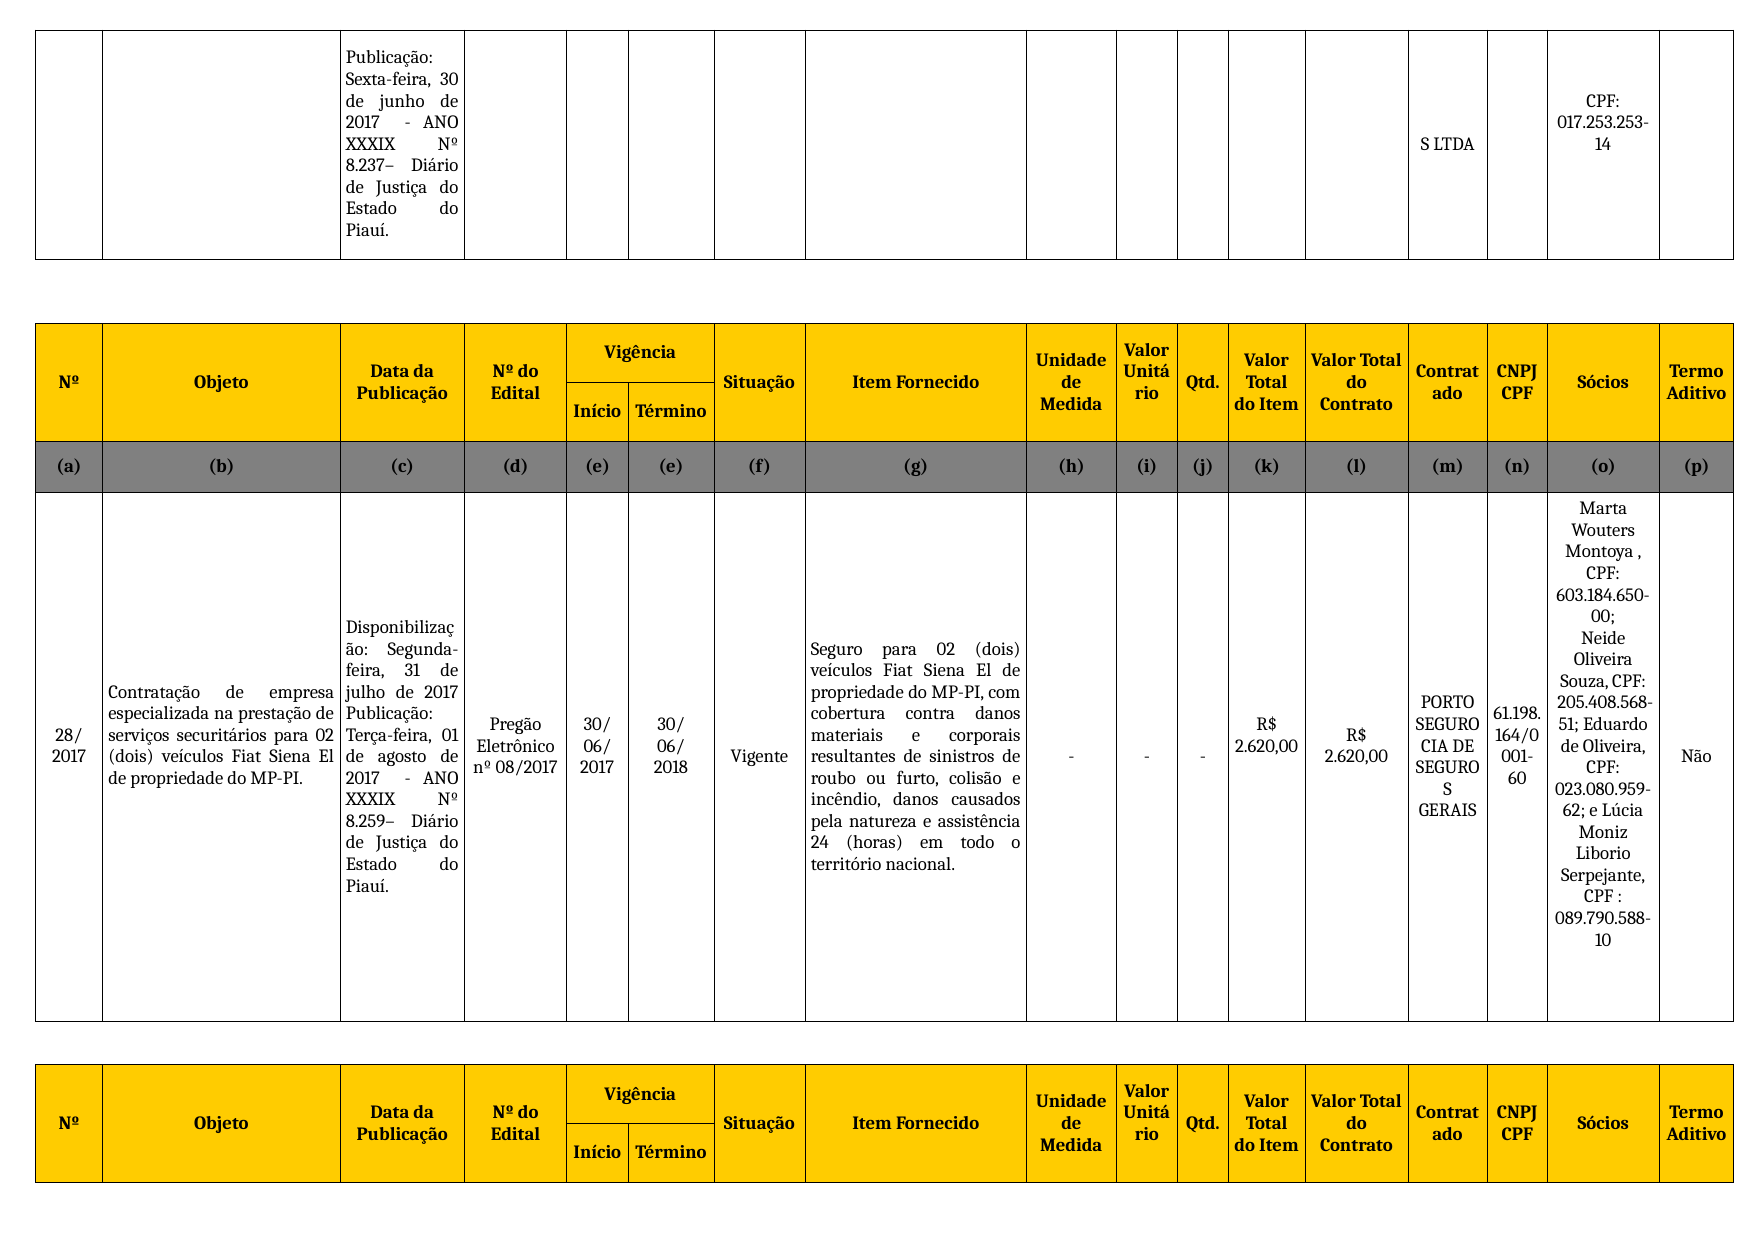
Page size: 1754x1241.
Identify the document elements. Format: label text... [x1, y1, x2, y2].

table_cell (c) [341, 442, 464, 492]
table_cell [567, 31, 628, 258]
table_cell (k) [1229, 442, 1305, 492]
table_cell (p) [1660, 442, 1733, 492]
table_header Situação [715, 324, 805, 441]
table_cell (e) [567, 442, 628, 492]
table_header Termo Aditivo [1660, 1065, 1733, 1182]
table_header Contratado [1409, 324, 1487, 441]
table_header Valor Total do Item [1229, 1065, 1305, 1182]
table_cell Publicação: Sexta-feira, 30 de junho de 2017 - ANO XXXIX Nº 8.237– Diário de Justiça do Estado do Piauí. [341, 31, 464, 258]
table_cell (n) [1488, 442, 1547, 492]
table_header Objeto [103, 324, 340, 441]
table_cell 30/ 06/ 2018 [629, 493, 714, 1021]
table_cell R$ 2.620,00 [1229, 493, 1305, 1021]
table_header Unidade de Medida [1027, 324, 1116, 441]
table_cell [1178, 31, 1228, 258]
table_cell Contratação de empresa especializada na prestação de serviços securitários para 02 (dois) veículos Fiat Siena El de propriedade do MP-PI. [103, 493, 340, 1021]
table_header Contratado [1409, 1065, 1487, 1182]
table_header Qtd. [1178, 324, 1228, 441]
table_header CNPJ CPF [1488, 324, 1547, 441]
table_cell (g) [806, 442, 1026, 492]
table_header Nº do Edital [465, 1065, 566, 1182]
table_cell (b) [103, 442, 340, 492]
table_cell [103, 31, 340, 258]
table_cell Início [567, 383, 628, 441]
table_cell (m) [1409, 442, 1487, 492]
table_header Valor Total do Contrato [1306, 1065, 1408, 1182]
table_cell [1660, 31, 1733, 258]
table_cell (i) [1117, 442, 1177, 492]
table_cell (o) [1548, 442, 1659, 492]
table_header Valor Unitário [1117, 324, 1177, 441]
table_cell [629, 31, 714, 258]
table_cell Pregão Eletrônico nº 08/2017 [465, 493, 566, 1021]
table_cell [1117, 31, 1177, 258]
table_cell Início [567, 1124, 628, 1182]
table_cell CPF: 017.253.253-14 [1548, 31, 1659, 258]
table_cell (h) [1027, 442, 1116, 492]
table_cell (d) [465, 442, 566, 492]
table_header Nº [36, 324, 102, 441]
table_header Sócios [1548, 1065, 1659, 1182]
table_cell [1306, 31, 1408, 258]
table_cell [806, 31, 1026, 258]
table_header Sócios [1548, 324, 1659, 441]
table_header Nº [36, 1065, 102, 1182]
table_cell Vigente [715, 493, 805, 1021]
table_cell [1027, 31, 1116, 258]
table_cell (e) [629, 442, 714, 492]
table_header Qtd. [1178, 1065, 1228, 1182]
table_cell 30/ 06/ 2017 [567, 493, 628, 1021]
table_cell Seguro para 02 (dois) veículos Fiat Siena El de propriedade do MP-PI, com cobertura contra danos materiais e corporais resultantes de sinistros de roubo ou furto, colisão e incêndio, danos causados pela natureza e assistência 24 (horas) em todo o território nacional. [806, 493, 1026, 1021]
table_cell [715, 31, 805, 258]
table_cell R$ 2.620,00 [1306, 493, 1408, 1021]
table_cell [1229, 31, 1305, 258]
table_cell [36, 31, 102, 258]
table_cell - [1027, 493, 1116, 1021]
table_cell (f) [715, 442, 805, 492]
table_header Valor Total do Item [1229, 324, 1305, 441]
table_cell Marta Wouters Montoya , CPF: 603.184.650-00; Neide Oliveira Souza, CPF: 205.408.568-51; Eduardo de Oliveira, CPF: 023.080.959-62; e Lúcia Moniz Liborio Serpejante, CPF : 089.790.588-10 [1548, 493, 1659, 1021]
table_cell S LTDA [1409, 31, 1487, 258]
table_header Valor Unitário [1117, 1065, 1177, 1182]
table_header Item Fornecido [806, 324, 1026, 441]
table_header Valor Total do Contrato [1306, 324, 1408, 441]
table_cell Disponibilização: Segunda-feira, 31 de julho de 2017 Publicação: Terça-feira, 01 de agosto de 2017 - ANO XXXIX Nº 8.259– Diário de Justiça do Estado do Piauí. [341, 493, 464, 1021]
table_cell (a) [36, 442, 102, 492]
table_cell - [1178, 493, 1228, 1021]
table_cell [1488, 31, 1547, 258]
table_header Vigência [567, 1065, 714, 1123]
table_cell (j) [1178, 442, 1228, 492]
table_header Data da Publicação [341, 324, 464, 441]
table_cell PORTO SEGURO CIA DE SEGUROS GERAIS [1409, 493, 1487, 1021]
table_header Vigência [567, 324, 714, 382]
table_cell Término [629, 1124, 714, 1182]
table_cell Não [1660, 493, 1733, 1021]
table_cell (l) [1306, 442, 1408, 492]
table_header Data da Publicação [341, 1065, 464, 1182]
table_header Nº do Edital [465, 324, 566, 441]
table_header CNPJ CPF [1488, 1065, 1547, 1182]
table_cell 61.198.164/0001-60 [1488, 493, 1547, 1021]
table_cell Término [629, 383, 714, 441]
table_cell - [1117, 493, 1177, 1021]
table_header Situação [715, 1065, 805, 1182]
table_cell [465, 31, 566, 258]
table_header Unidade de Medida [1027, 1065, 1116, 1182]
table_cell 28/ 2017 [36, 493, 102, 1021]
table_header Termo Aditivo [1660, 324, 1733, 441]
table_header Item Fornecido [806, 1065, 1026, 1182]
table_header Objeto [103, 1065, 340, 1182]
